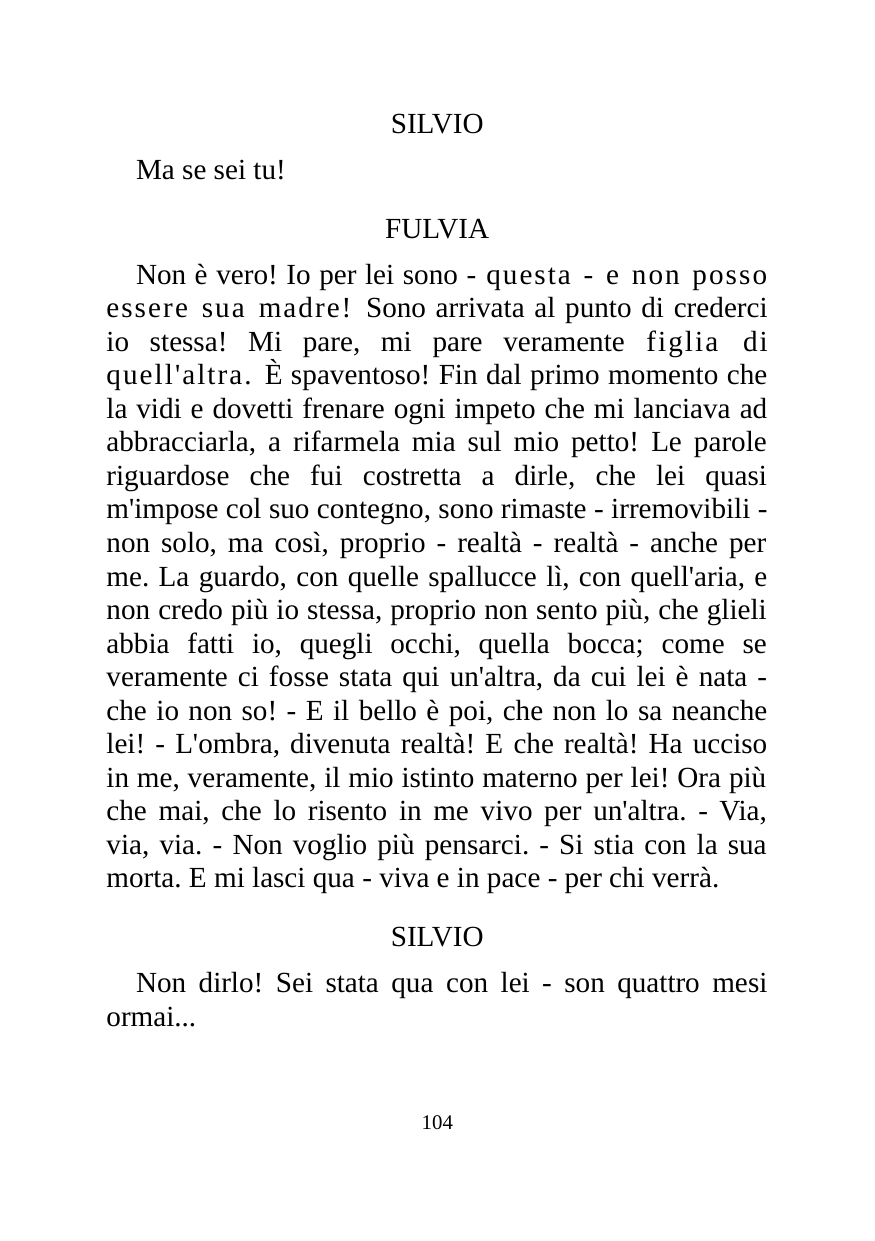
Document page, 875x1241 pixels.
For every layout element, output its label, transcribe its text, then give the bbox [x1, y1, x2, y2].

text FULVIA [106, 211, 768, 244]
text SILVIO [106, 919, 768, 953]
text Non è vero! Io per lei sono - questa - e non posso essere sua madre! Sono arrivata al punto di crederci io stessa! Mi pare, mi pare veramente figlia di quell'altra. È spaventoso! Fin dal primo momento che la vidi e dovetti frenare ogni impeto che mi lanciava ad abbracciarla, a rifarmela mia sul mio petto! Le parole riguardose che fui costretta a dirle, che lei quasi m'impose col suo contegno, sono rimaste - irremovibili - non solo, ma così, proprio - realtà - realtà - anche per me. La guardo, con quelle spallucce lì, con quell'aria, e non credo più io stessa, proprio non sento più, che glieli abbia fatti io, quegli occhi, quella bocca; come se veramente ci fosse stata qui un'altra, da cui lei è nata - che io non so! - E il bello è poi, che non lo sa neanche lei! - L'ombra, divenuta realtà! E che realtà! Ha ucciso in me, veramente, il mio istinto materno per lei! Ora più che mai, che lo risento in me vivo per un'altra. - Via, via, via. - Non voglio più pensarci. - Si stia con la sua morta. E mi lasci qua - viva e in pace - per chi verrà. [106, 257, 768, 894]
text Ma se sei tu! [106, 152, 768, 186]
text SILVIO [106, 106, 768, 140]
text Non dirlo! Sei stata qua con lei - son quattro mesi ormai... [106, 965, 768, 1032]
